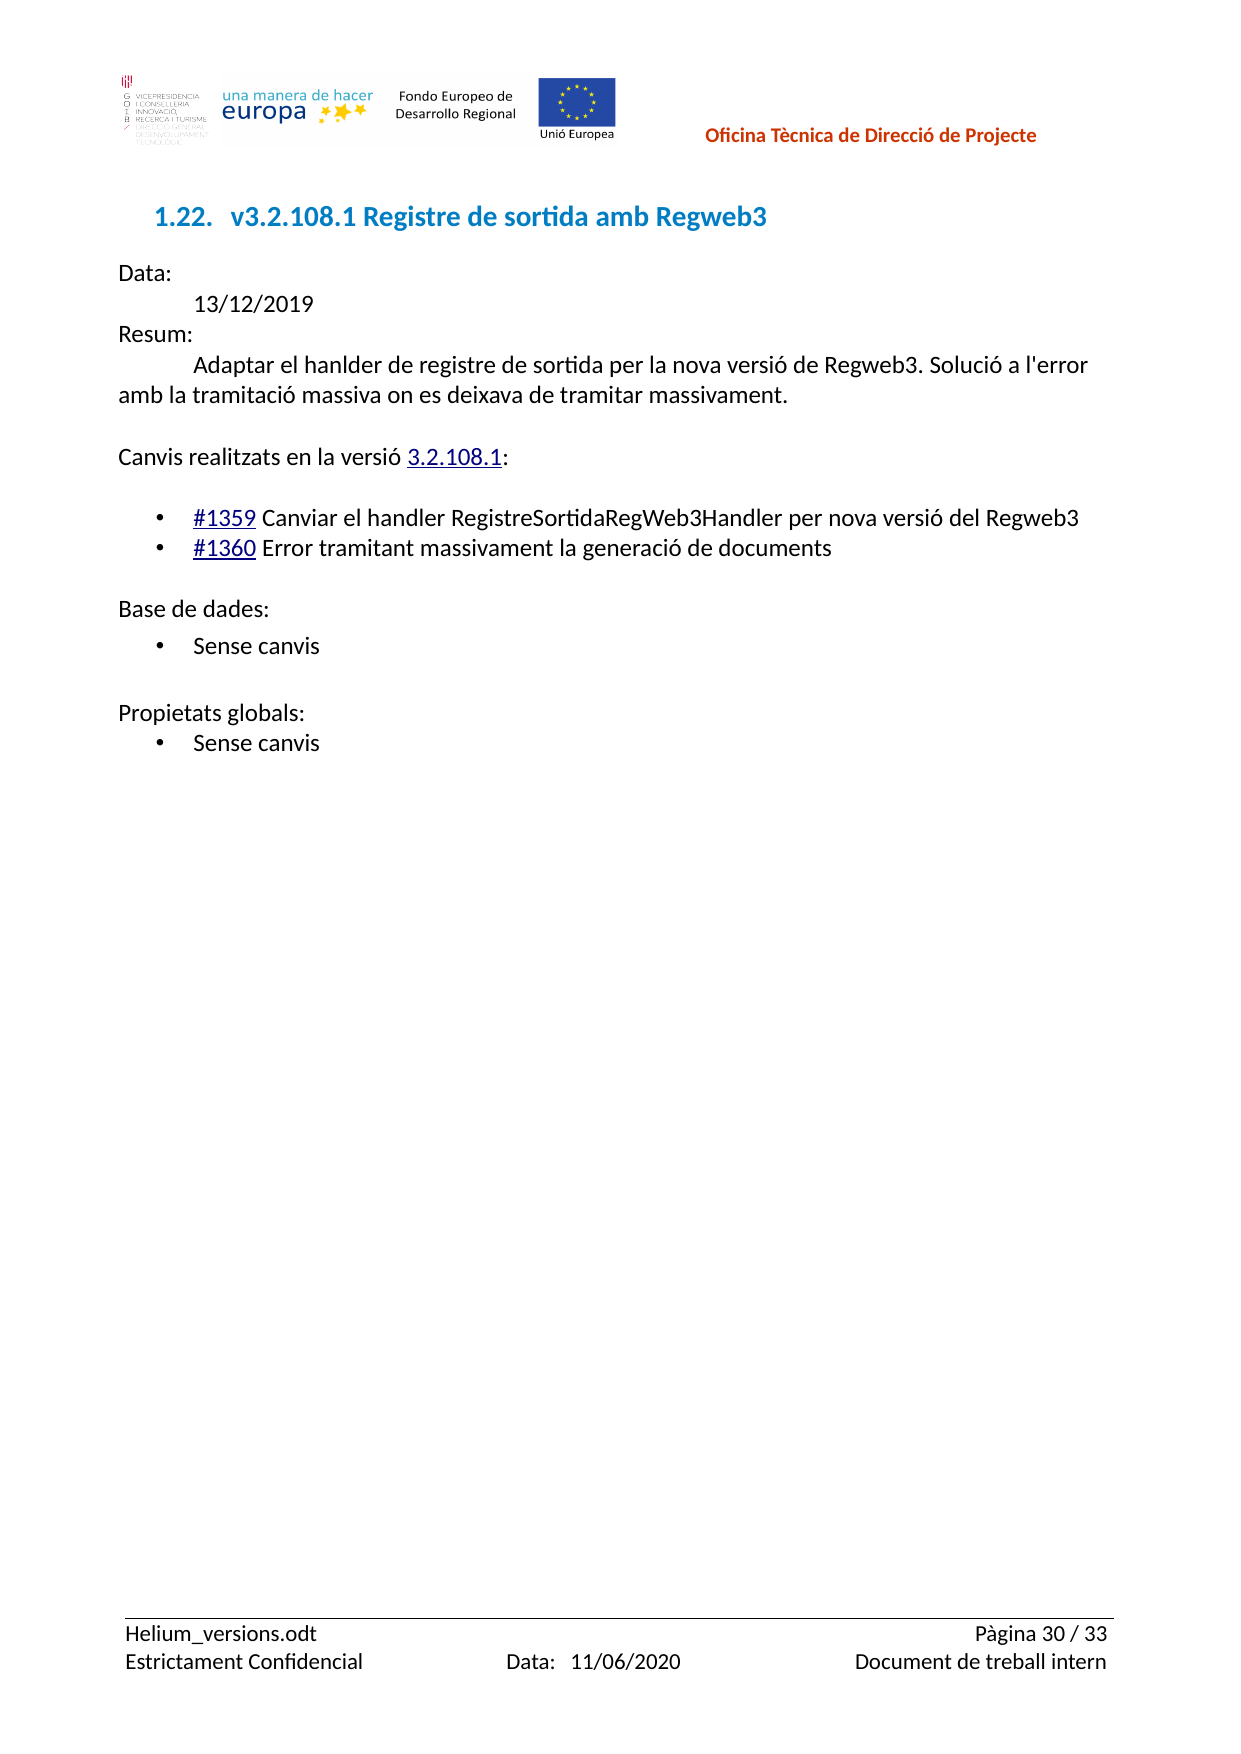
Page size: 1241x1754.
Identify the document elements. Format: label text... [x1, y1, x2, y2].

picture [118, 73, 213, 147]
text Base de dades: [118, 593, 1122, 624]
subtitle v3.2.108.1 Registre de sortida amb Regweb3 [153, 198, 1122, 234]
picture [219, 73, 621, 147]
text Resum: [118, 319, 1122, 349]
list Sense canvis [156, 727, 1122, 758]
text Propietats globals: [118, 697, 1122, 727]
text Canvis realitzats en la versió 3.2.108.1: [118, 441, 1122, 471]
text 13/12/2019 [118, 288, 1122, 319]
list Sense canvis [156, 630, 1122, 660]
text Data: [118, 258, 1122, 288]
text Adaptar el hanlder de registre de sortida per la nova versió de Regweb3. Solució a l'error amb la tramitació massiva on es deixava de tramitar massivament. [118, 349, 1122, 410]
list #1359 Canviar el handler RegistreSortidaRegWeb3Handler per nova versió del Regweb3 [156, 502, 1122, 532]
list #1360 Error tramitant massivament la generació de documents [156, 532, 1122, 563]
